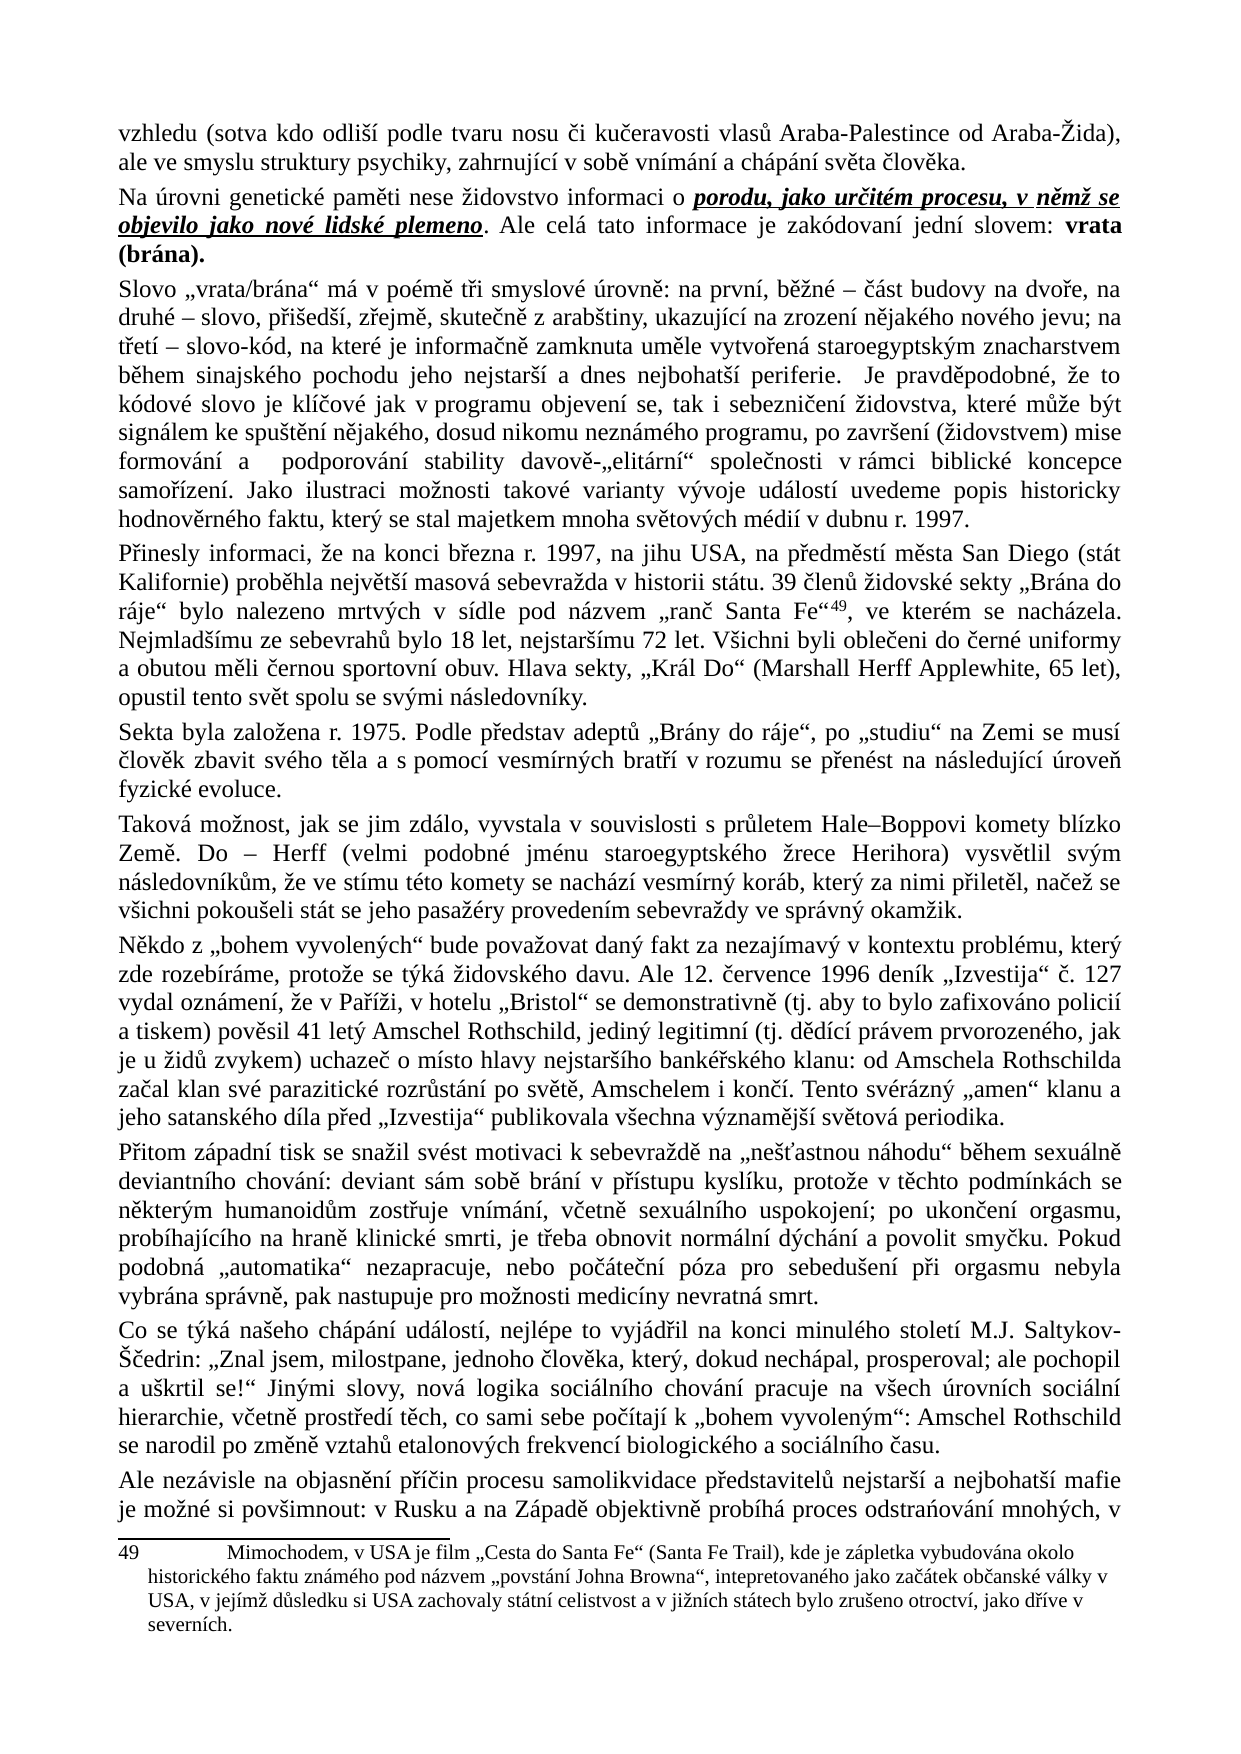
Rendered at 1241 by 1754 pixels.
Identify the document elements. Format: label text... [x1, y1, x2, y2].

text Slovo „vrata/brána“ má v poémě tři smyslové úrovně: na první, běžné – část budovy na dvoře, na druhé – slovo, přišedší, zřejmě, skutečně z arabštiny, ukazující na zrození nějakého nového jevu; na třetí – slovo-kód, na které je informačně zamknuta uměle vytvořená staroegyptským znacharstvem během sinajského pochodu jeho nejstarší a dnes nejbohatší periferie. Je pravděpodobné, že to kódové slovo je klíčové jak v programu objevení se, tak i sebezničení židovstva, které může být signálem ke spuštění nějakého, dosud nikomu neznámého programu, po završení (židovstvem) mise formování a podporování stability davově-„elitární“ společnosti v rámci biblické koncepce samořízení. Jako ilustraci možnosti takové varianty vývoje událostí uvedeme popis historicky hodnověrného faktu, který se stal majetkem mnoha světových médií v dubnu r. 1997. [118, 274, 1122, 532]
text vzhledu (sotva kdo odliší podle tvaru nosu či kučeravosti vlasů Araba-Palestince od Araba-Žida), ale ve smyslu struktury psychiky, zahrnující v sobě vnímání a chápání světa člověka. [118, 118, 1122, 176]
text Přinesly informaci, že na konci března r. 1997, na jihu USA, na předměstí města San Diego (stát Kalifornie) proběhla největší masová sebevražda v historii státu. 39 členů židovské sekty „Brána do ráje“ bylo nalezeno mrtvých v sídle pod názvem „ranč Santa Fe“, ve kterém se nacházela. Nejmladšímu ze sebevrahů bylo 18 let, nejstaršímu 72 let. Všichni byli oblečeni do černé uniformy a obutou měli černou sportovní obuv. Hlava sekty, „Král Do“ (Marshall Herff Applewhite, 65 let), opustil tento svět spolu se svými následovníky. [118, 538, 1122, 711]
text Co se týká našeho chápání událostí, nejlépe to vyjádřil na konci minulého století M.J. Saltykov-Ščedrin: „Znal jsem, milostpane, jednoho člověka, který, dokud nechápal, prosperoval; ale pochopil a uškrtil se!“ Jinými slovy, nová logika sociálního chování pracuje na všech úrovních sociální hierarchie, včetně prostředí těch, co sami sebe počítají k „bohem vyvoleným“: Amschel Rothschild se narodil po změně vztahů etalonových frekvencí biologického a sociálního času. [118, 1316, 1122, 1459]
text Na úrovni genetické paměti nese židovstvo informaci o porodu, jako určitém procesu, v němž se objevilo jako nové lidské plemeno. Ale celá tato informace je zakódovaní jední slovem: vrata (brána). [118, 182, 1122, 268]
text Taková možnost, jak se jim zdálo, vyvstala v souvislosti s průletem Hale–Boppovi komety blízko Země. Do – Herff (velmi podobné jménu staroegyptského žrece Herihora) vysvětlil svým následovníkům, že ve stímu této komety se nachází vesmírný koráb, který za nimi přiletěl, načež se všichni pokoušeli stát se jeho pasažéry provedením sebevraždy ve správný okamžik. [118, 809, 1122, 924]
text Přitom západní tisk se snažil svést motivaci k sebevraždě na „nešťastnou náhodu“ během sexuálně deviantního chování: deviant sám sobě brání v přístupu kyslíku, protože v těchto podmínkách se některým humanoidům zostřuje vnímání, včetně sexuálního uspokojení; po ukončení orgasmu, probíhajícího na hraně klinické smrti, je třeba obnovit normální dýchání a povolit smyčku. Pokud podobná „automatika“ nezapracuje, nebo počáteční póza pro sebedušení při orgasmu nebyla vybrána správně, pak nastupuje pro možnosti medicíny nevratná smrt. [118, 1137, 1122, 1310]
text Sekta byla založena r. 1975. Podle představ adeptů „Brány do ráje“, po „studiu“ na Zemi se musí člověk zbavit svého těla a s pomocí vesmírných bratří v rozumu se přenést na následující úroveň fyzické evoluce. [118, 717, 1122, 803]
text Ale nezávisle na objasnění příčin procesu samolikvidace představitelů nejstarší a nejbohatší mafie je možné si povšimnout: v Rusku a na Západě objektivně probíhá proces odstrańování mnohých, v [118, 1465, 1122, 1523]
text Mimochodem, v USA je film „Cesta do Santa Fe“ (Santa Fe Trail), kde je zápletka vybudována okolo historického faktu známého pod názvem „povstání Johna Browna“, intepretovaného jako začátek občanské války v USA, v jejímž důsledku si USA zachovaly státní celistvost a v jižních státech bylo zrušeno otroctví, jako dříve v severních. [118, 1539, 1122, 1636]
text Někdo z „bohem vyvolených“ bude považovat daný fakt za nezajímavý v kontextu problému, který zde rozebíráme, protože se týká židovského davu. Ale 12. července 1996 deník „Izvestija“ č. 127 vydal oznámení, že v Paříži, v hotelu „Bristol“ se demonstrativně (tj. aby to bylo zafixováno policií a tiskem) pověsil 41 letý Amschel Rothschild, jediný legitimní (tj. dědící právem prvorozeného, jak je u židů zvykem) uchazeč o místo hlavy nejstaršího bankéřského klanu: od Amschela Rothschilda začal klan své parazitické rozrůstání po světě, Amschelem i končí. Tento svérázný „amen“ klanu a jeho satanského díla před „Izvestija“ publikovala všechna významější světová periodika. [118, 930, 1122, 1131]
